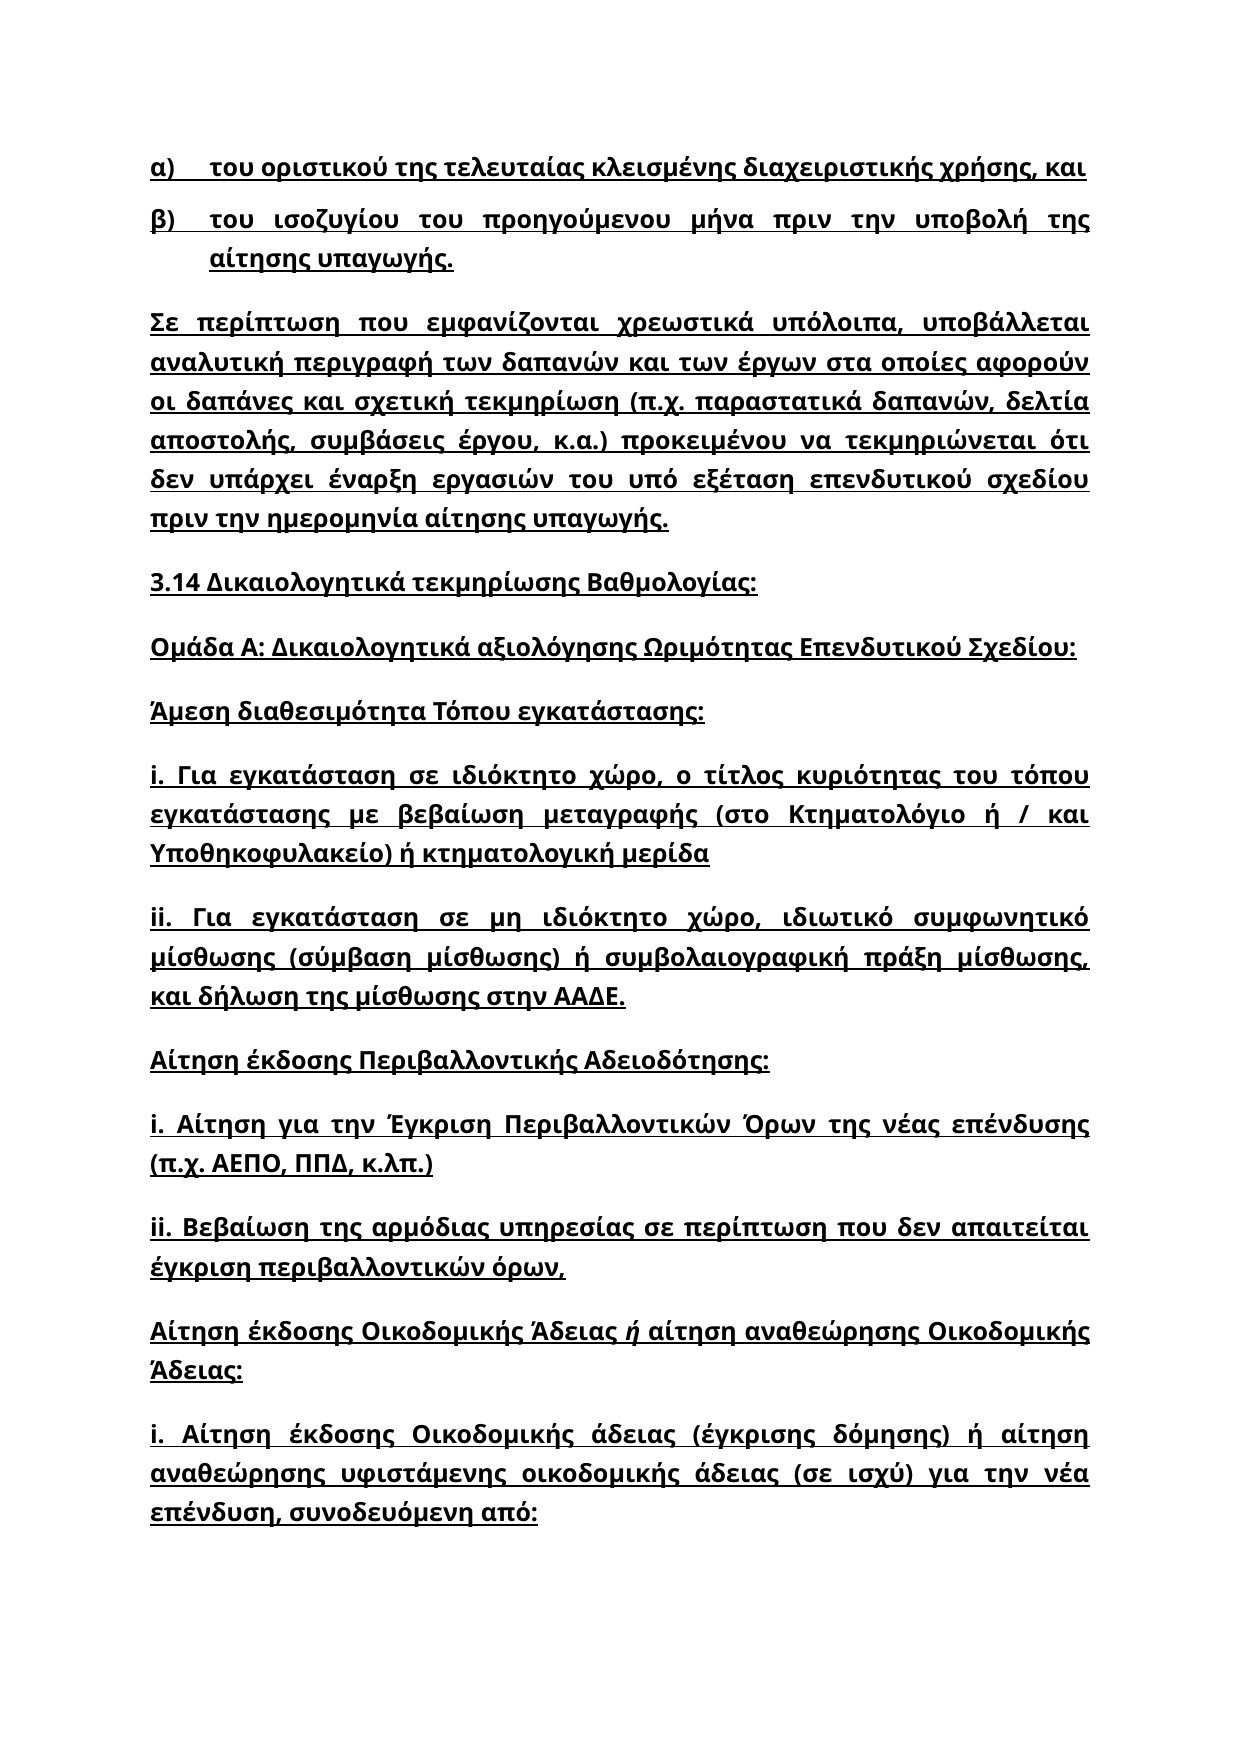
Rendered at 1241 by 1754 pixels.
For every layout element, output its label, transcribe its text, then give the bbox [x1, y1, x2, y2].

text πριν την ημερομηνία αίτησης υπαγωγής. [150, 492, 1090, 535]
list α) του οριστικού της τελευταίας κλεισμένης διαχειριστικής χρήσης, και [150, 150, 1090, 184]
text οι δαπάνες και σχετική τεκμηρίωση (π.χ. παραστατικά δαπανών, δελτία [150, 375, 1090, 412]
text αναθεώρησης υφιστάμενης οικοδομικής άδειας (σε ισχύ) για την νέα [150, 1447, 1090, 1485]
text Άμεση διαθεσιμότητα Τόπου εγκατάστασης: [150, 693, 1090, 727]
text ii. Για εγκατάσταση σε μη ιδιόκτητο χώρο, ιδιωτικό συμφωνητικό [150, 900, 1090, 929]
text αναλυτική περιγραφή των δαπανών και των έργων στα οποίες αφορούν [150, 336, 1090, 373]
text αποστολής, συμβάσεις έργου, κ.α.) προκειμένου να τεκμηριώνεται ότι [150, 414, 1090, 451]
text ii. Βεβαίωση της αρμόδιας υπηρεσίας σε περίπτωση που δεν απαιτείται [150, 1210, 1090, 1239]
text (π.χ. ΑΕΠΟ, ΠΠΔ, κ.λπ.) [150, 1137, 1090, 1180]
text επένδυση, συνοδευόμενη από: [150, 1487, 1090, 1529]
text Υποθηκοφυλακείο) ή κτηματολογική μερίδα [150, 827, 1090, 870]
text έγκριση περιβαλλοντικών όρων, [150, 1241, 1090, 1283]
text εγκατάστασης με βεβαίωση μεταγραφής (στο Κτηματολόγιο ή / και [150, 788, 1090, 826]
text i. Για εγκατάσταση σε ιδιόκτητο χώρο, ο τίτλος κυριότητας του τόπου [150, 757, 1090, 786]
text 3.14 Δικαιολογητικά τεκμηρίωσης Βαθμολογίας: [150, 565, 1090, 599]
text Ομάδα Α: Δικαιολογητικά αξιολόγησης Ωριμότητας Επενδυτικού Σχεδίου: [150, 629, 1090, 663]
text Άδειας: [150, 1344, 1090, 1387]
text Αίτηση έκδοσης Περιβαλλοντικής Αδειοδότησης: [150, 1042, 1090, 1077]
list αίτησης υπαγωγής. [150, 232, 1090, 275]
text μίσθωσης (σύμβαση μίσθωσης) ή συμβολαιογραφική πράξη μίσθωσης, [150, 931, 1090, 968]
text i. Αίτηση για την Έγκριση Περιβαλλοντικών Όρων της νέας επένδυσης [150, 1107, 1090, 1136]
text i. Αίτηση έκδοσης Οικοδομικής άδειας (έγκρισης δόμησης) ή αίτηση [150, 1417, 1090, 1446]
text δεν υπάρχει έναρξη εργασιών του υπό εξέταση επενδυτικού σχεδίου [150, 453, 1090, 491]
list β) του ισοζυγίου του προηγούμενου μήνα πριν την υποβολή της [150, 202, 1090, 231]
text Σε περίπτωση που εμφανίζονται χρεωστικά υπόλοιπα, υποβάλλεται [150, 305, 1090, 334]
text και δήλωση της μίσθωσης στην ΑΑΔΕ. [150, 970, 1090, 1012]
text Αίτηση έκδοσης Οικοδομικής Άδειας ή αίτηση αναθεώρησης Οικοδομικής [150, 1313, 1090, 1342]
